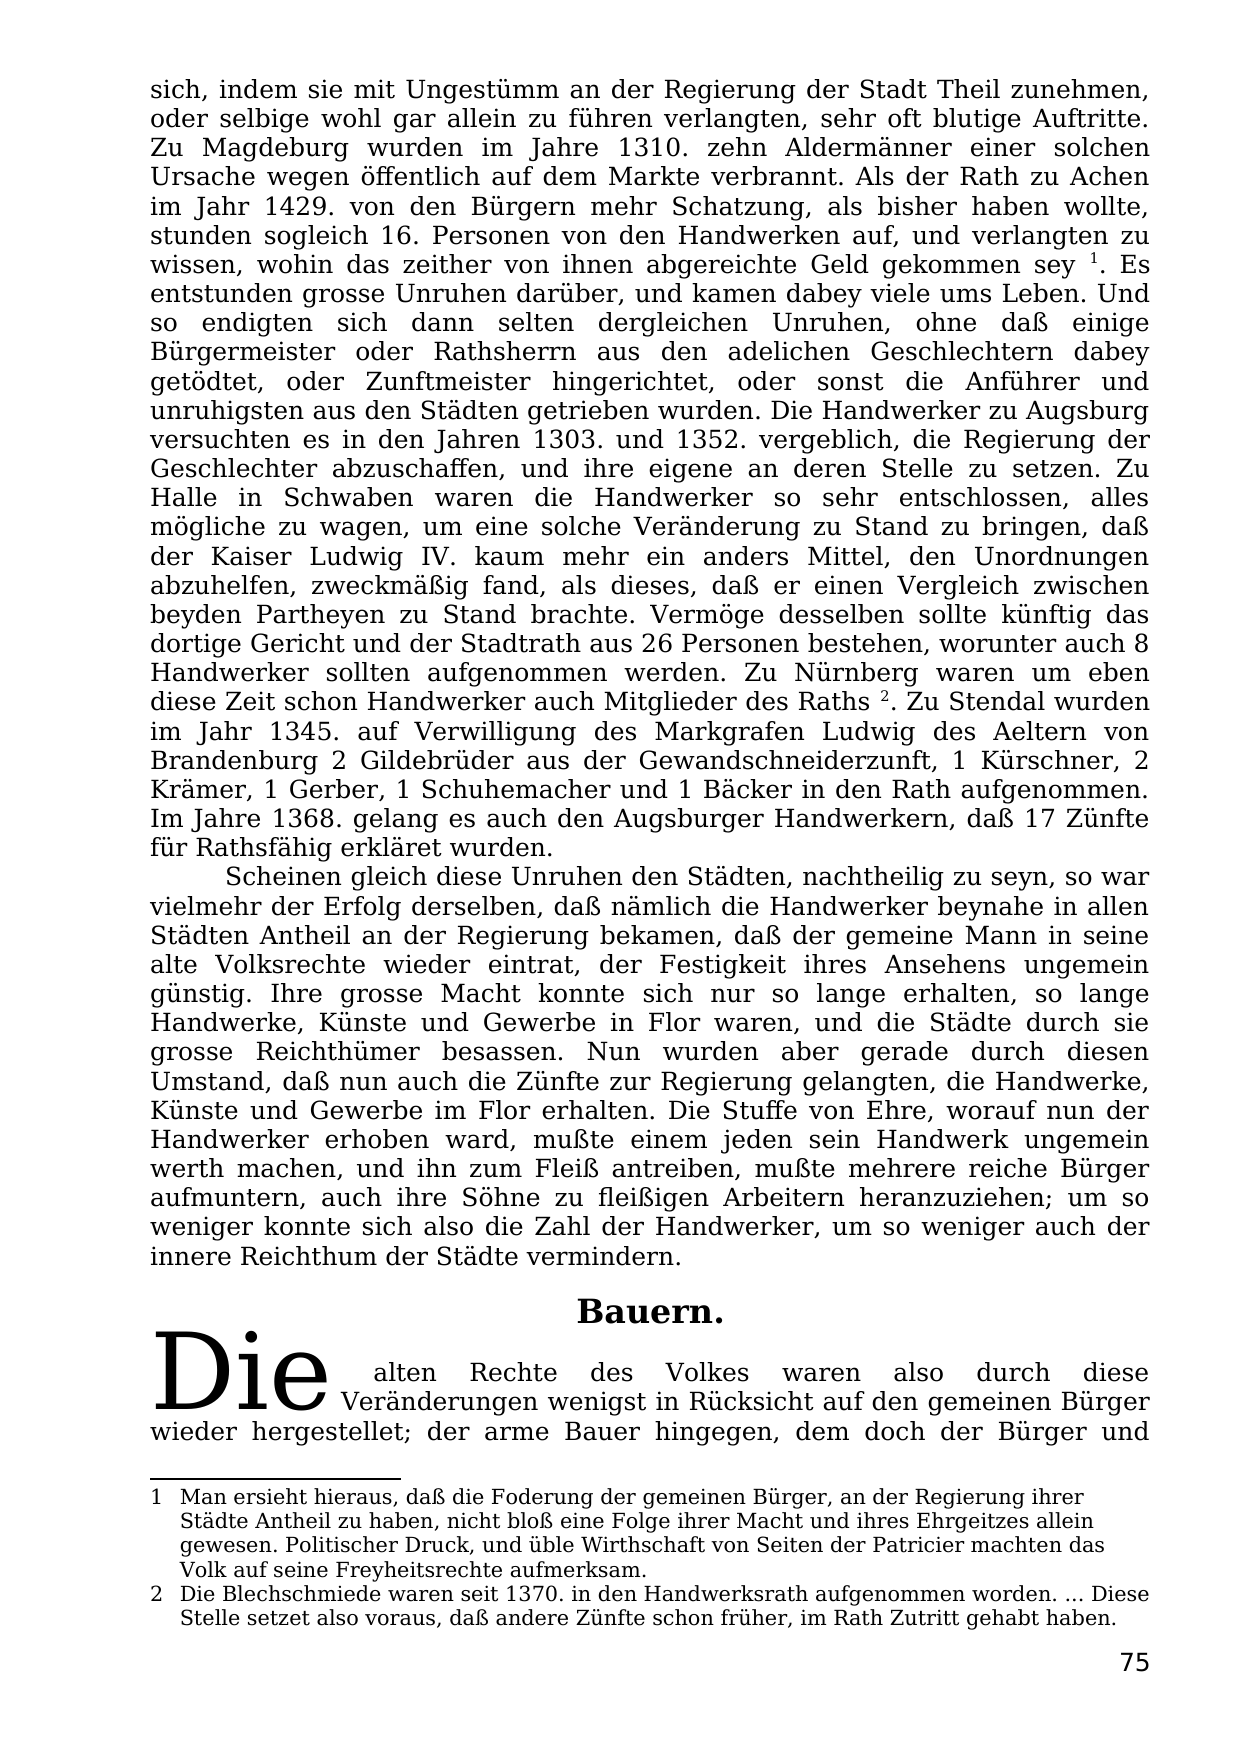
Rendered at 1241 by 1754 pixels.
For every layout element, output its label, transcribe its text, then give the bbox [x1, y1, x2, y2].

text Die Blechschmiede waren seit 1370. in den Handwerksrath aufgenommen worden. ... Diese Stelle setzet also voraus, daß andere Zünfte schon früher, im Rath Zutritt gehabt haben. [150, 1582, 1151, 1631]
text Bauern. [150, 1271, 1151, 1331]
text Man ersieht hieraus, daß die Foderung der gemeinen Bürger, an der Regierung ihrer Städte Antheil zu haben, nicht bloß eine Folge ihrer Macht und ihres Ehrgeitzes allein gewesen. Politischer Druck, und üble Wirthschaft von Seiten der Patricier machten das Volk auf seine Freyheitsrechte aufmerksam. [150, 1485, 1151, 1582]
text Die alten Rechte des Volkes waren also durch diese Veränderungen wenigst in Rücksicht auf den gemeinen Bürger wieder hergestellet; der arme Bauer hingegen, dem doch der Bürger und [150, 1331, 1151, 1446]
text sich, indem sie mit Ungestümm an der Regierung der Stadt Theil zunehmen, oder selbige wohl gar allein zu führen verlangten, sehr oft blutige Auftritte. Zu Magdeburg wurden im Jahre 1310. zehn Aldermänner einer solchen Ursache wegen öffentlich auf dem Markte verbrannt. Als der Rath zu Achen im Jahr 1429. von den Bürgern mehr Schatzung, als bisher haben wollte, stunden sogleich 16. Personen von den Handwerken auf, und verlangten zu wissen, wohin das zeither von ihnen abgereichte Geld gekommen sey . Es entstunden grosse Unruhen darüber, und kamen dabey viele ums Leben. Und so endigten sich dann selten dergleichen Unruhen, ohne daß einige Bürgermeister oder Rathsherrn aus den adelichen Geschlechtern dabey getödtet, oder Zunftmeister hingerichtet, oder sonst die Anführer und unruhigsten aus den Städten getrieben wurden. Die Handwerker zu Augsburg versuchten es in den Jahren 1303. und 1352. vergeblich, die Regierung der Geschlechter abzuschaffen, und ihre eigene an deren Stelle zu setzen. Zu Halle in Schwaben waren die Handwerker so sehr entschlossen, alles mögliche zu wagen, um eine solche Veränderung zu Stand zu bringen, daß der Kaiser Ludwig IV. kaum mehr ein anders Mittel, den Unordnungen abzuhelfen, zweckmäßig fand, als dieses, daß er einen Vergleich zwischen beyden Partheyen zu Stand brachte. Vermöge desselben sollte künftig das dortige Gericht und der Stadtrath aus 26 Personen bestehen, worunter auch 8 Handwerker sollten aufgenommen werden. Zu Nürnberg waren um eben diese Zeit schon Handwerker auch Mitglieder des Raths . Zu Stendal wurden im Jahr 1345. auf Verwilligung des Markgrafen Ludwig des Aeltern von Brandenburg 2 Gildebrüder aus der Gewandschneiderzunft, 1 Kürschner, 2 Krämer, 1 Gerber, 1 Schuhemacher und 1 Bäcker in den Rath aufgenommen. Im Jahre 1368. gelang es auch den Augsburger Handwerkern, daß 17 Zünfte für Rathsfähig erkläret wurden. [150, 75, 1151, 862]
text Scheinen gleich diese Unruhen den Städten, nachtheilig zu seyn, so war vielmehr der Erfolg derselben, daß nämlich die Handwerker beynahe in allen Städten Antheil an der Regierung bekamen, daß der gemeine Mann in seine alte Volksrechte wieder eintrat, der Festigkeit ihres Ansehens ungemein günstig. Ihre grosse Macht konnte sich nur so lange erhalten, so lange Handwerke, Künste und Gewerbe in Flor waren, und die Städte durch sie grosse Reichthümer besassen. Nun wurden aber gerade durch diesen Umstand, daß nun auch die Zünfte zur Regierung gelangten, die Handwerke, Künste und Gewerbe im Flor erhalten. Die Stuffe von Ehre, worauf nun der Handwerker erhoben ward, mußte einem jeden sein Handwerk ungemein werth machen, und ihn zum Fleiß antreiben, mußte mehrere reiche Bürger aufmuntern, auch ihre Söhne zu fleißigen Arbeitern heranzuziehen; um so weniger konnte sich also die Zahl der Handwerker, um so weniger auch der innere Reichthum der Städte vermindern. [150, 862, 1151, 1271]
